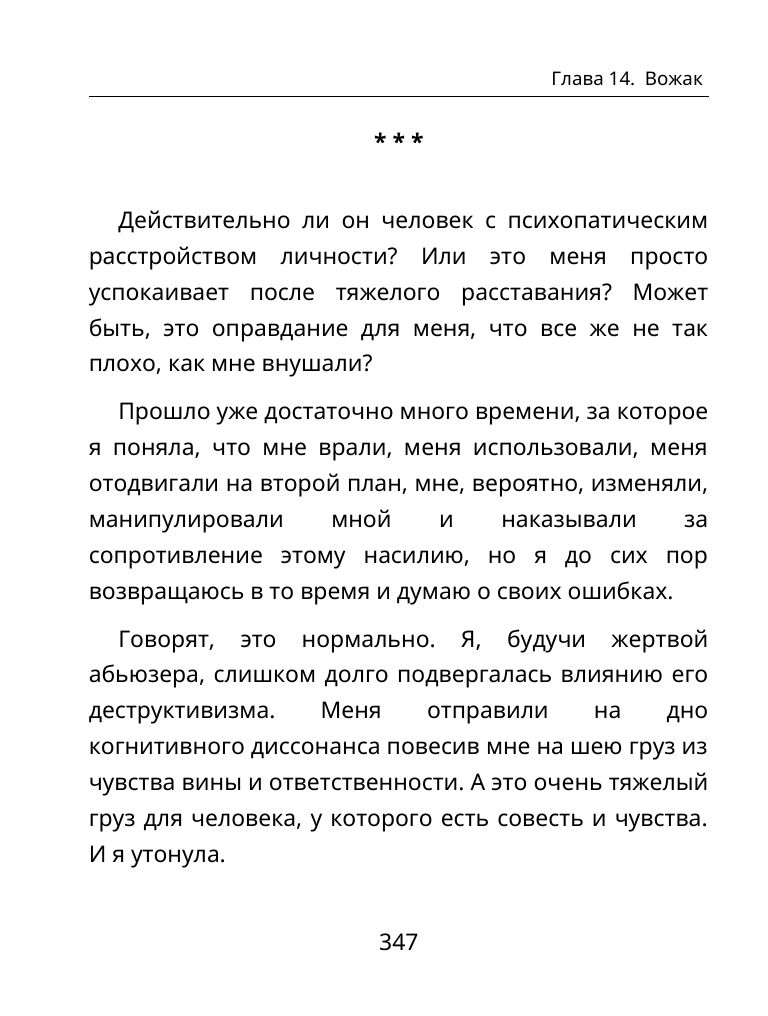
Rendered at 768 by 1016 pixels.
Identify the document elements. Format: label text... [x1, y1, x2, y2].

text Прошло уже достаточно много времени, за которое я поняла, что мне врали, меня использовали, меня отодвигали на второй план, мне, вероятно, изменяли, манипулировали мной и наказывали за сопротивление этому насилию, но я до сих пор возвращаюсь в то время и думаю о своих ошибках. [88, 395, 709, 606]
text Действительно ли он человек с психопатическим расстройством личности? Или это меня просто успокаивает после тяжелого расставания? Может быть, это оправдание для меня, что все же не так плохо, как мне внушали? [88, 204, 709, 379]
text Говорят, это нормально. Я, будучи жертвой абьюзера, слишком долго подвергалась влиянию его деструктивизма. Меня отправили на дно когнитивного диссонанса повесив мне на шею груз из чувства вины и ответственности. А это очень тяжелый груз для человека, у которого есть совесть и чувства. И я утонула. [88, 622, 709, 869]
subtitle * * * [88, 126, 709, 157]
